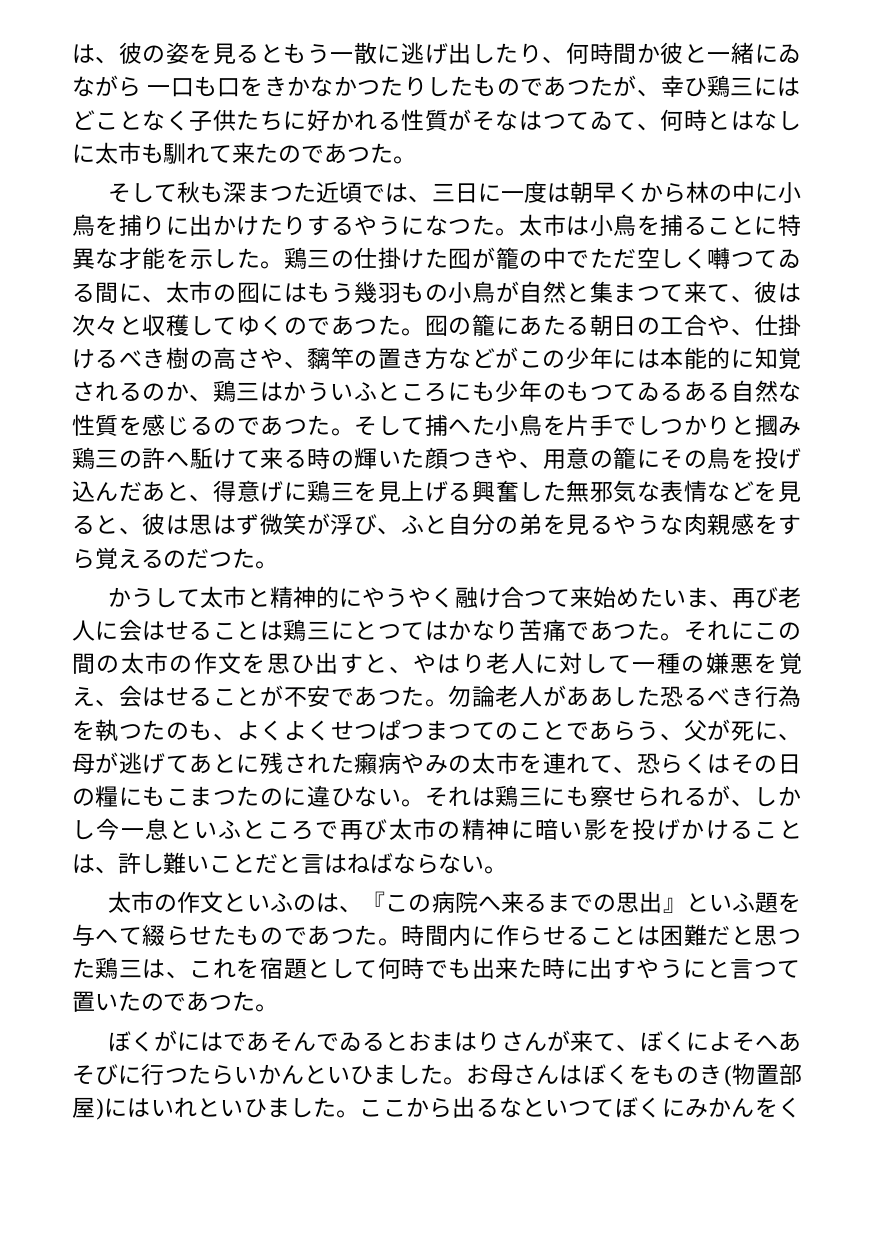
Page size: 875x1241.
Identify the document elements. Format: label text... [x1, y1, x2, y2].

text そして秋も深まつた近頃では、三日に一度は朝早くから林の中に小鳥を捕りに出かけたりするやうになつた。太市は小鳥を捕ることに特異な才能を示した。鶏三の仕掛けた囮が籠の中でただ空しく囀つてゐる間に、太市の囮にはもう幾羽もの小鳥が自然と集まつて来て、彼は次々と収穫してゆくのであつた。囮の籠にあたる朝日の工合や、仕掛けるべき樹の高さや、黐竿の置き方などがこの少年には本能的に知覚されるのか、鶏三はかういふところにも少年のもつてゐるある自然な性質を感じるのであつた。そして捕へた小鳥を片手でしつかりと摑み鶏三の許へ駈けて来る時の輝いた顔つきや、用意の籠にその鳥を投げ込んだあと、得意げに鶏三を見上げる興奮した無邪気な表情などを見ると、彼は思はず微笑が浮び、ふと自分の弟を見るやうな肉親感をすら覚えるのだつた。 [72, 175, 802, 574]
text かうして太市と精神的にやうやく融け合つて来始めたいま、再び老人に会はせることは鶏三にとつてはかなり苦痛であつた。それにこの間の太市の作文を思ひ出すと、やはり老人に対して一種の嫌悪を覚え、会はせることが不安であつた。勿論老人がああした恐るべき行為を執つたのも、よくよくせつぱつまつてのことであらう、父が死に、母が逃げてあとに残された癩病やみの太市を連れて、恐らくはその日の糧にもこまつたのに違ひない。それは鶏三にも察せられるが、しかし今一息といふところで再び太市の精神に暗い影を投げかけることは、許し難いことだと言はねばならない。 [72, 579, 802, 879]
text 太市の作文といふのは、『この病院へ来るまでの思出』といふ題を与へて綴らせたものであつた。時間内に作らせることは困難だと思つた鶏三は、これを宿題として何時でも出来た時に出すやうにと言つて置いたのであつた。 [72, 884, 802, 1017]
text は、彼の姿を見るともう一散に逃げ出したり、何時間か彼と一緒にゐながら 一口も口をきかなかつたりしたものであつたが、幸ひ鶏三にはどことなく子供たちに好かれる性質がそなはつてゐて、何時とはなしに太市も馴れて来たのであつた。 [72, 36, 802, 169]
text ぼくがにはであそんでゐるとおまはりさんが来て、ぼくによそへあそびに行つたらいかんといひました。お母さんはぼくをものき(物置部屋)にはいれといひました。ここから出るなといつてぼくにみかんをく [72, 1023, 802, 1123]
